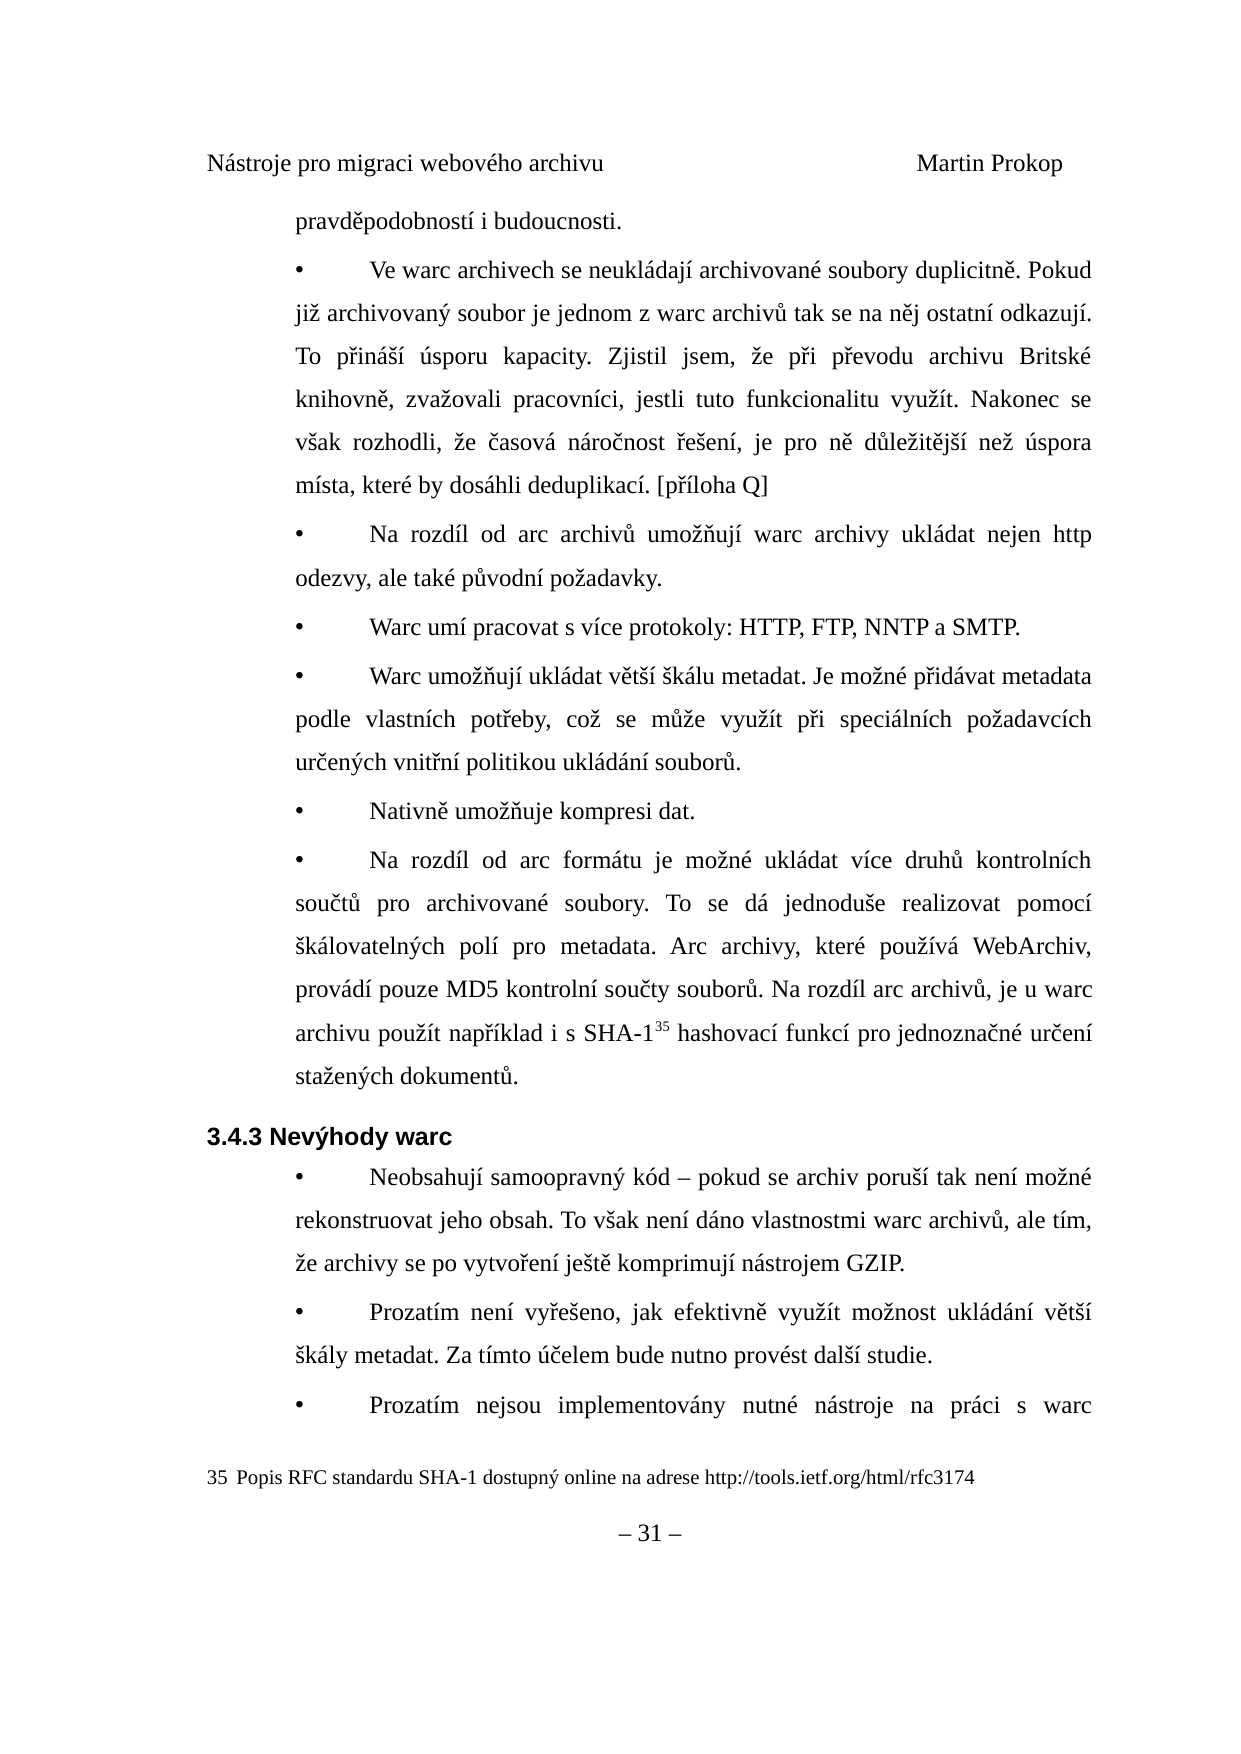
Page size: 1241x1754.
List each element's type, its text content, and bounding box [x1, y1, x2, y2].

list pravděpodobností i budoucnosti. [295, 206, 1093, 234]
list Popis RFC standardu SHA-1 dostupný online na adrese http://tools.ietf.org/html/rfc3174 [207, 1465, 1093, 1489]
list Prozatím nejsou implementovány nutné nástroje na práci s warc [295, 1390, 1093, 1418]
list Na rozdíl od arc formátu je možné ukládat více druhů kontrolních součtů pro archivované soubory. To se dá jednoduše realizovat pomocí škálovatelných polí pro metadata. Arc archivy, které používá WebArchiv, provádí pouze MD5 kontrolní součty souborů. Na rozdíl arc archivů, je u warc archivu použít například i s SHA-1 hashovací funkcí pro jednoznačné určení stažených dokumentů. [295, 845, 1093, 1089]
list Warc umí pracovat s více protokoly: HTTP, FTP, NNTP a SMTP. [295, 612, 1093, 641]
list Nativně umožňuje kompresi dat. [295, 796, 1093, 825]
list Warc umožňují ukládat větší škálu metadat. Je možné přidávat metadata podle vlastních potřeby, což se může využít při speciálních požadavcích určených vnitřní politikou ukládání souborů. [295, 661, 1093, 776]
list Prozatím není vyřešeno, jak efektivně využít možnost ukládání větší škály metadat. Za tímto účelem bude nutno provést další studie. [295, 1297, 1093, 1369]
subtitle 3.4.3 Nevýhody warc [207, 1122, 1093, 1150]
list Ve warc archivech se neukládají archivované soubory duplicitně. Pokud již archivovaný soubor je jednom z warc archivů tak se na něj ostatní odkazují. To přináší úsporu kapacity. Zjistil jsem, že při převodu archivu Britské knihovně, zvažovali pracovníci, jestli tuto funkcionalitu využít. Nakonec se však rozhodli, že časová náročnost řešení, je pro ně důležitější než úspora místa, které by dosáhli deduplikací. [příloha Q] [295, 255, 1093, 499]
list Na rozdíl od arc archivů umožňují warc archivy ukládat nejen http odezvy, ale také původní požadavky. [295, 519, 1093, 591]
list Neobsahují samoopravný kód – pokud se archiv poruší tak není možné rekonstruovat jeho obsah. To však není dáno vlastnostmi warc archivů, ale tím, že archivy se po vytvoření ještě komprimují nástrojem GZIP. [295, 1162, 1093, 1277]
